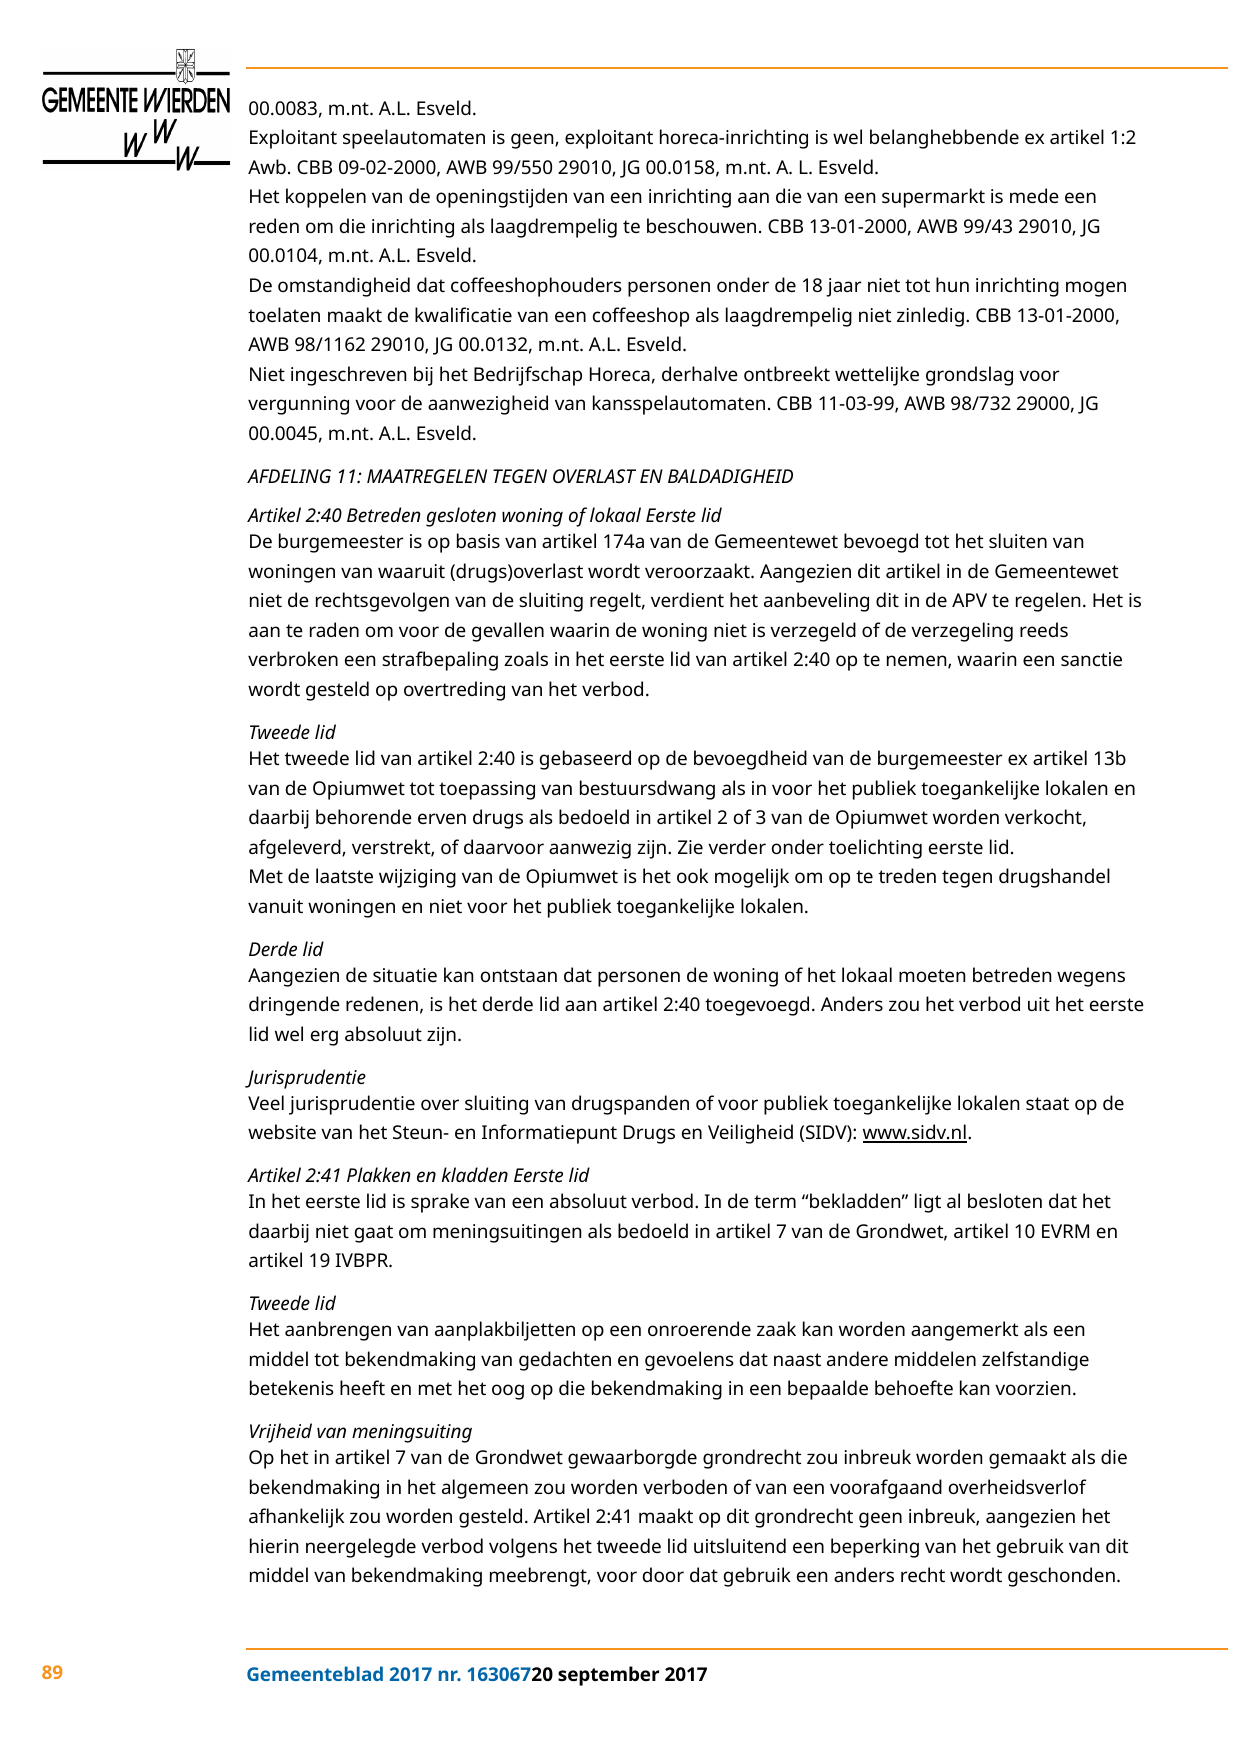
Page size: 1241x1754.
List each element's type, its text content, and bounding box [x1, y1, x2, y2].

text Met de laatste wijziging van de Opiumwet is het ook mogelijk om op te treden tegen drugshandel vanuit woningen en niet voor het publiek toegankelijke lokalen. [248, 863, 1152, 919]
text Jurisprudentie [248, 1064, 1152, 1090]
text Exploitant speelautomaten is geen, exploitant horeca-inrichting is wel belanghebbende ex artikel 1:2 Awb. CBB 09-02-2000, AWB 99/550 29010, JG 00.0158, m.nt. A. L. Esveld. [248, 124, 1152, 180]
text Aangezien de situatie kan ontstaan dat personen de woning of het lokaal moeten betreden wegens dringende redenen, is het derde lid aan artikel 2:40 toegevoegd. Anders zou het verbod uit het eerste lid wel erg absoluut zijn. [248, 962, 1152, 1047]
text Op het in artikel 7 van de Grondwet gewaarborgde grondrecht zou inbreuk worden gemaakt als die bekendmaking in het algemeen zou worden verboden of van een voorafgaand overheidsverlof afhankelijk zou worden gesteld. Artikel 2:41 maakt op dit grondrecht geen inbreuk, aangezien het hierin neergelegde verbod volgens het tweede lid uitsluitend een beperking van het gebruik van dit middel van bekendmaking meebrengt, voor door dat gebruik een anders recht wordt geschonden. [248, 1444, 1152, 1588]
text Veel jurisprudentie over sluiting van drugspanden of voor publiek toegankelijke lokalen staat op de website van het Steun- en Informatiepunt Drugs en Veiligheid (SIDV): www.sidv.nl. [248, 1090, 1152, 1145]
text De burgemeester is op basis van artikel 174a van de Gemeentewet bevoegd tot het sluiten van woningen van waaruit (drugs)overlast wordt veroorzaakt. Aangezien dit artikel in de Gemeentewet niet de rechtsgevolgen van de sluiting regelt, verdient het aanbeveling dit in de APV te regelen. Het is aan te raden om voor de gevallen waarin de woning niet is verzegeld of de verzegeling reeds verbroken een strafbepaling zoals in het eerste lid van artikel 2:40 op te nemen, waarin een sanctie wordt gesteld op overtreding van het verbod. [248, 528, 1152, 702]
text In het eerste lid is sprake van een absoluut verbod. In de term “bekladden” ligt al besloten dat het daarbij niet gaat om meningsuitingen als bedoeld in artikel 7 van de Grondwet, artikel 10 EVRM en artikel 19 IVBPR. [248, 1188, 1152, 1273]
text Tweede lid [248, 719, 1152, 745]
text Het tweede lid van artikel 2:40 is gebaseerd op de bevoegdheid van de burgemeester ex artikel 13b van de Opiumwet tot toepassing van bestuursdwang als in voor het publiek toegankelijke lokalen en daarbij behorende erven drugs als bedoeld in artikel 2 of 3 van de Opiumwet worden verkocht, afgeleverd, verstrekt, of daarvoor aanwezig zijn. Zie verder onder toelichting eerste lid. [248, 745, 1152, 859]
text Het koppelen van de openingstijden van een inrichting aan die van een supermarkt is mede een reden om die inrichting als laagdrempelig te beschouwen. CBB 13-01-2000, AWB 99/43 29010, JG 00.0104, m.nt. A.L. Esveld. [248, 183, 1152, 268]
picture [41, 47, 231, 172]
text Derde lid [248, 936, 1152, 962]
text Artikel 2:40 Betreden gesloten woning of lokaal Eerste lid [248, 503, 1152, 528]
text De omstandigheid dat coffeeshophouders personen onder de 18 jaar niet tot hun inrichting mogen toelaten maakt de kwalificatie van een coffeeshop als laagdrempelig niet zinledig. CBB 13-01-2000, AWB 98/1162 29010, JG 00.0132, m.nt. A.L. Esveld. [248, 272, 1152, 357]
text Tweede lid [248, 1291, 1152, 1316]
text 00.0083, m.nt. A.L. Esveld. [248, 95, 1152, 121]
text Vrijheid van meningsuiting [248, 1419, 1152, 1444]
text AFDELING 11: MAATREGELEN TEGEN OVERLAST EN BALDADIGHEID [248, 463, 1152, 489]
text Het aanbrengen van aanplakbiljetten op een onroerende zaak kan worden aangemerkt als een middel tot bekendmaking van gedachten en gevoelens dat naast andere middelen zelfstandige betekenis heeft en met het oog op die bekendmaking in een bepaalde behoefte kan voorzien. [248, 1316, 1152, 1401]
text Niet ingeschreven bij het Bedrijfschap Horeca, derhalve ontbreekt wettelijke grondslag voor vergunning voor de aanwezigheid van kansspelautomaten. CBB 11-03-99, AWB 98/732 29000, JG 00.0045, m.nt. A.L. Esveld. [248, 361, 1152, 446]
text Artikel 2:41 Plakken en kladden Eerste lid [248, 1163, 1152, 1188]
